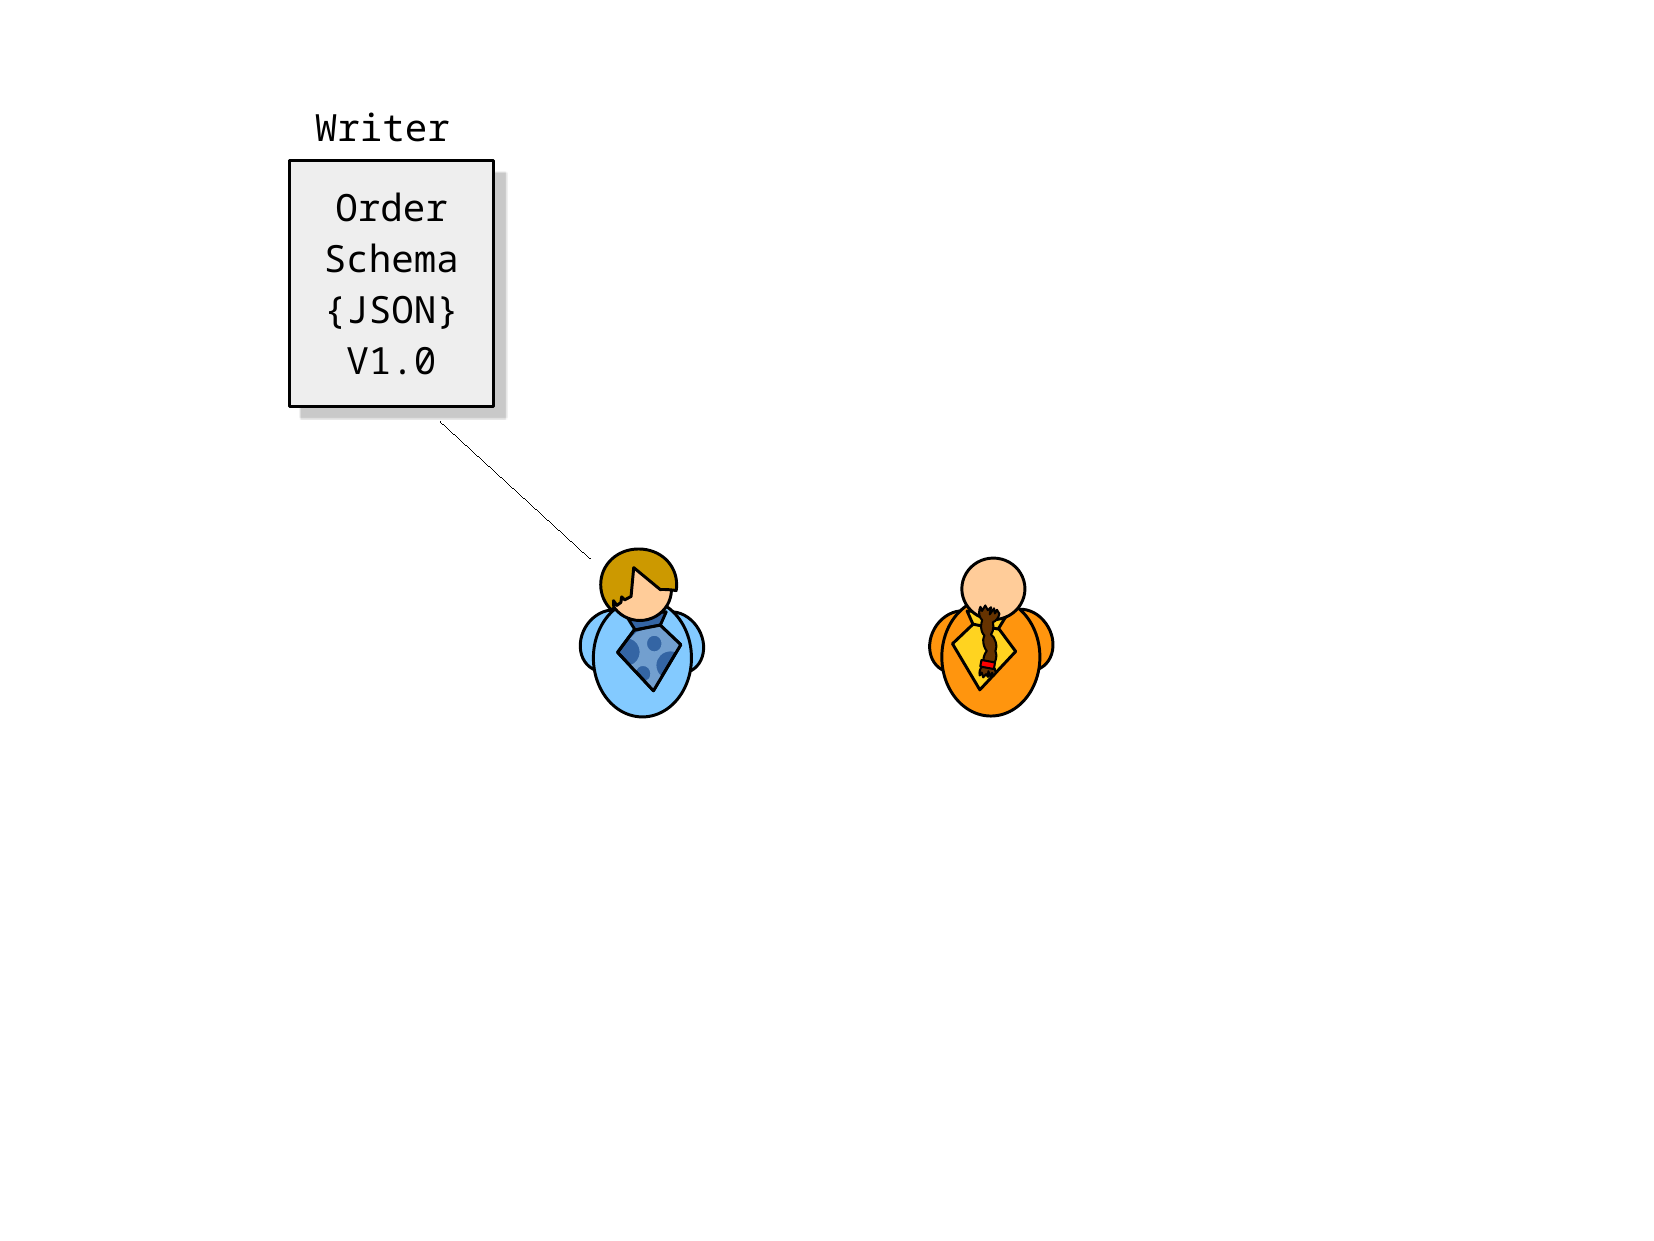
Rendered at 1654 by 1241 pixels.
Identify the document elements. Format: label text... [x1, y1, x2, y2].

text_box Writer [300, 93, 488, 153]
text_box [929, 558, 1054, 717]
text_box [580, 548, 704, 717]
text_box Order Schema {JSON} V1.0 [289, 160, 494, 407]
